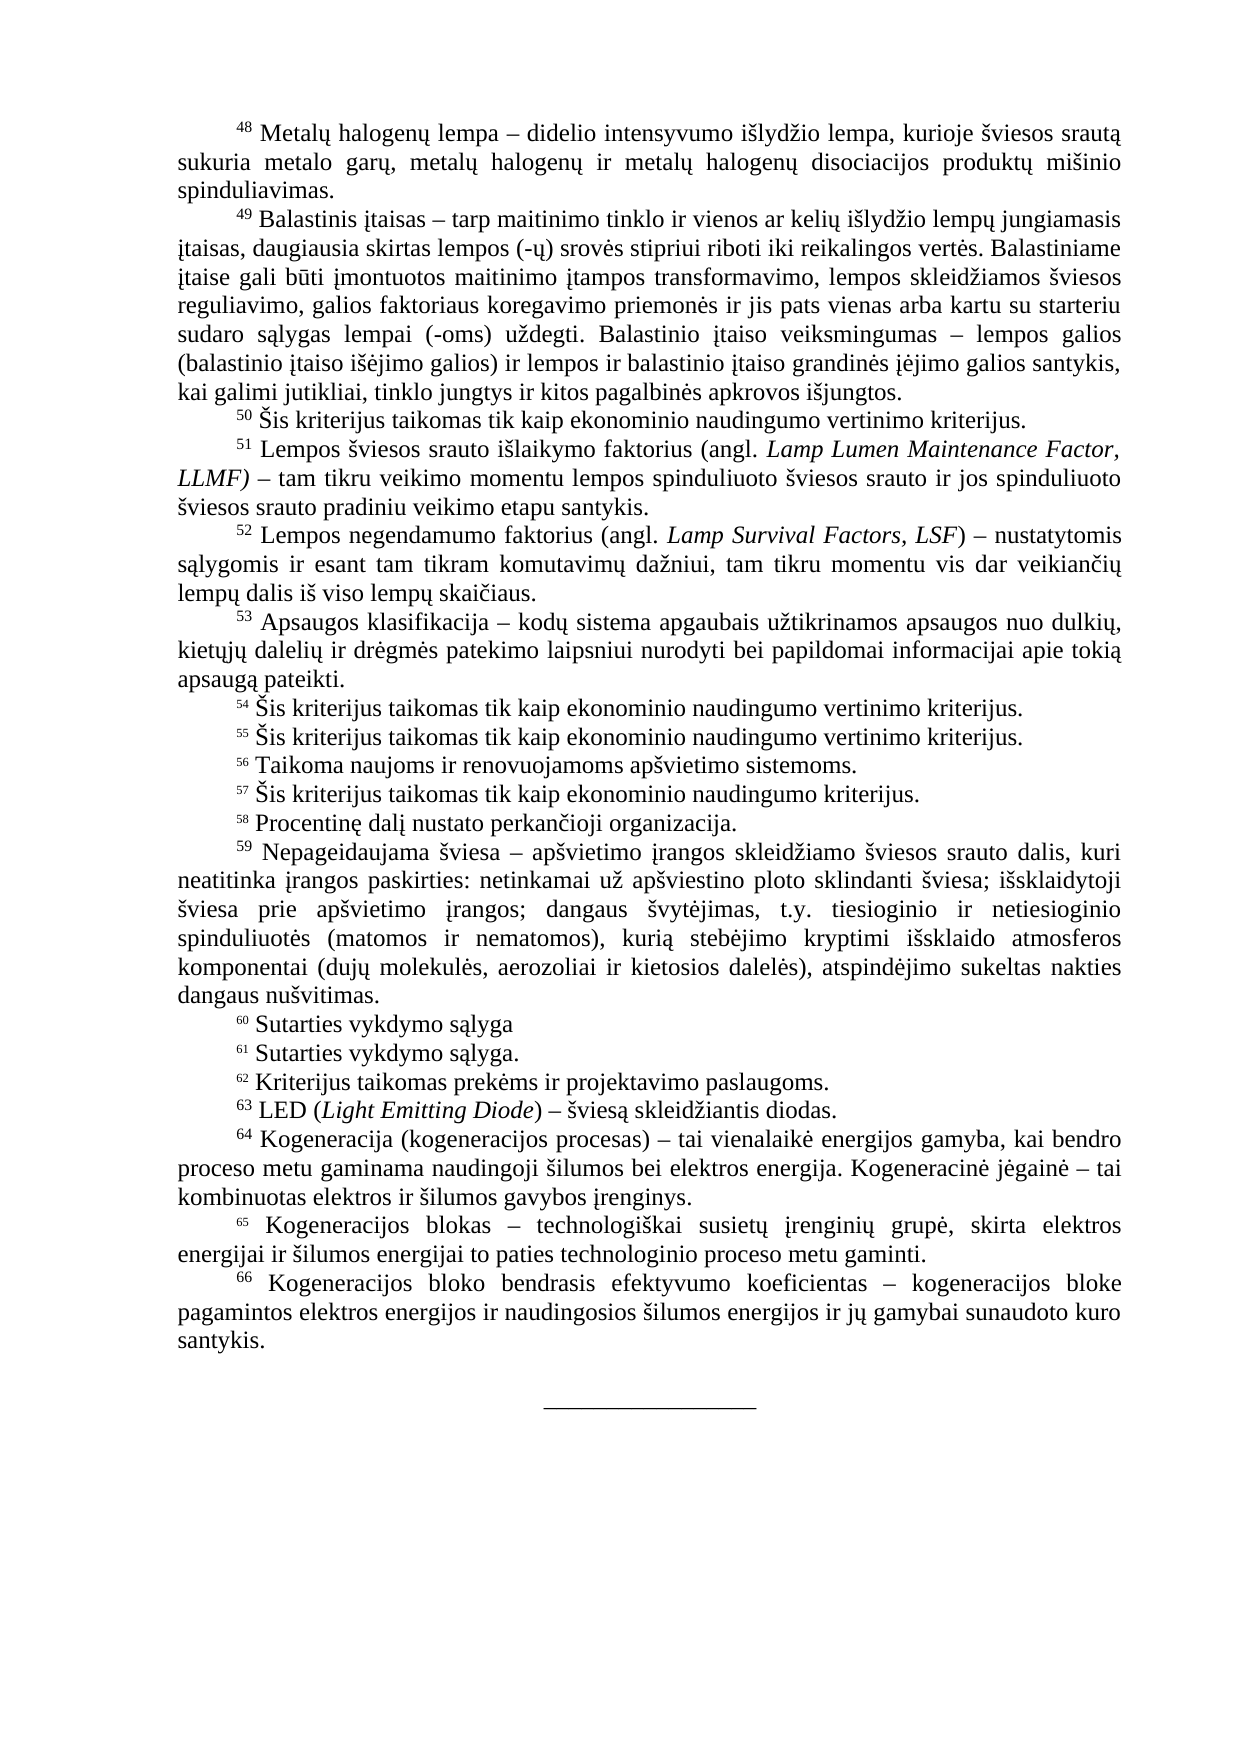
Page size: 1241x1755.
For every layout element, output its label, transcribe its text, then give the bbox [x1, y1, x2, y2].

text 65 Kogeneracijos blokas – technologiškai susietų įrenginių grupė, skirta elektros energijai ir šilumos energijai to paties technologinio proceso metu gaminti. [177, 1211, 1122, 1268]
text 53 Apsaugos klasifikacija – kodų sistema apgaubais užtikrinamos apsaugos nuo dulkių, kietųjų dalelių ir drėgmės patekimo laipsniui nurodyti bei papildomai informacijai apie tokią apsaugą pateikti. [177, 607, 1122, 693]
text 62 Kriterijus taikomas prekėms ir projektavimo paslaugoms. [177, 1067, 1122, 1096]
text 58 Procentinę dalį nustato perkančioji organizacija. [177, 808, 1122, 837]
text 54 Šis kriterijus taikomas tik kaip ekonominio naudingumo vertinimo kriterijus. [177, 693, 1122, 722]
text 50 Šis kriterijus taikomas tik kaip ekonominio naudingumo vertinimo kriterijus. [177, 406, 1122, 434]
text 59 Nepageidaujama šviesa – apšvietimo įrangos skleidžiamo šviesos srauto dalis, kuri neatitinka įrangos paskirties: netinkamai už apšviestino ploto sklindanti šviesa; išsklaidytoji šviesa prie apšvietimo įrangos; dangaus švytėjimas, t.y. tiesioginio ir netiesioginio spinduliuotės (matomos ir nematomos), kurią stebėjimo kryptimi išsklaido atmosferos komponentai (dujų molekulės, aerozoliai ir kietosios dalelės), atspindėjimo sukeltas nakties dangaus nušvitimas. [177, 837, 1122, 1009]
text 49 Balastinis įtaisas – tarp maitinimo tinklo ir vienos ar kelių išlydžio lempų jungiamasis įtaisas, daugiausia skirtas lempos (-ų) srovės stipriui riboti iki reikalingos vertės. Balastiniame įtaise gali būti įmontuotos maitinimo įtampos transformavimo, lempos skleidžiamos šviesos reguliavimo, galios faktoriaus koregavimo priemonės ir jis pats vienas arba kartu su starteriu sudaro sąlygas lempai (-oms) uždegti. Balastinio įtaiso veiksmingumas – lempos galios (balastinio įtaiso išėjimo galios) ir lempos ir balastinio įtaiso grandinės įėjimo galios santykis, kai galimi jutikliai, tinklo jungtys ir kitos pagalbinės apkrovos išjungtos. [177, 204, 1122, 406]
text 55 Šis kriterijus taikomas tik kaip ekonominio naudingumo vertinimo kriterijus. [177, 722, 1122, 751]
text 66 Kogeneracijos bloko bendrasis efektyvumo koeficientas – kogeneracijos bloke pagamintos elektros energijos ir naudingosios šilumos energijos ir jų gamybai sunaudoto kuro santykis. [177, 1268, 1122, 1354]
text 51 Lempos šviesos srauto išlaikymo faktorius (angl. Lamp Lumen Maintenance Factor, LLMF) – tam tikru veikimo momentu lempos spinduliuoto šviesos srauto ir jos spinduliuoto šviesos srauto pradiniu veikimo etapu santykis. [177, 434, 1122, 521]
text 52 Lempos negendamumo faktorius (angl. Lamp Survival Factors, LSF) – nustatytomis sąlygomis ir esant tam tikram komutavimų dažniui, tam tikru momentu vis dar veikiančių lempų dalis iš viso lempų skaičiaus. [177, 521, 1122, 607]
text 56 Taikoma naujoms ir renovuojamoms apšvietimo sistemoms. [177, 751, 1122, 779]
text 61 Sutarties vykdymo sąlyga. [177, 1038, 1122, 1067]
text 63 LED (Light Emitting Diode) – šviesą skleidžiantis diodas. [177, 1096, 1122, 1124]
text 60 Sutarties vykdymo sąlyga [177, 1009, 1122, 1038]
text 48 Metalų halogenų lempa – didelio intensyvumo išlydžio lempa, kurioje šviesos srautą sukuria metalo garų, metalų halogenų ir metalų halogenų disociacijos produktų mišinio spinduliavimas. [177, 118, 1122, 204]
text 57 Šis kriterijus taikomas tik kaip ekonominio naudingumo kriterijus. [177, 779, 1122, 808]
text 64 Kogeneracija (kogeneracijos procesas) – tai vienalaikė energijos gamyba, kai bendro proceso metu gaminama naudingoji šilumos bei elektros energija. Kogeneracinė jėgainė – tai kombinuotas elektros ir šilumos gavybos įrenginys. [177, 1124, 1122, 1211]
text _________________ [177, 1383, 1122, 1412]
